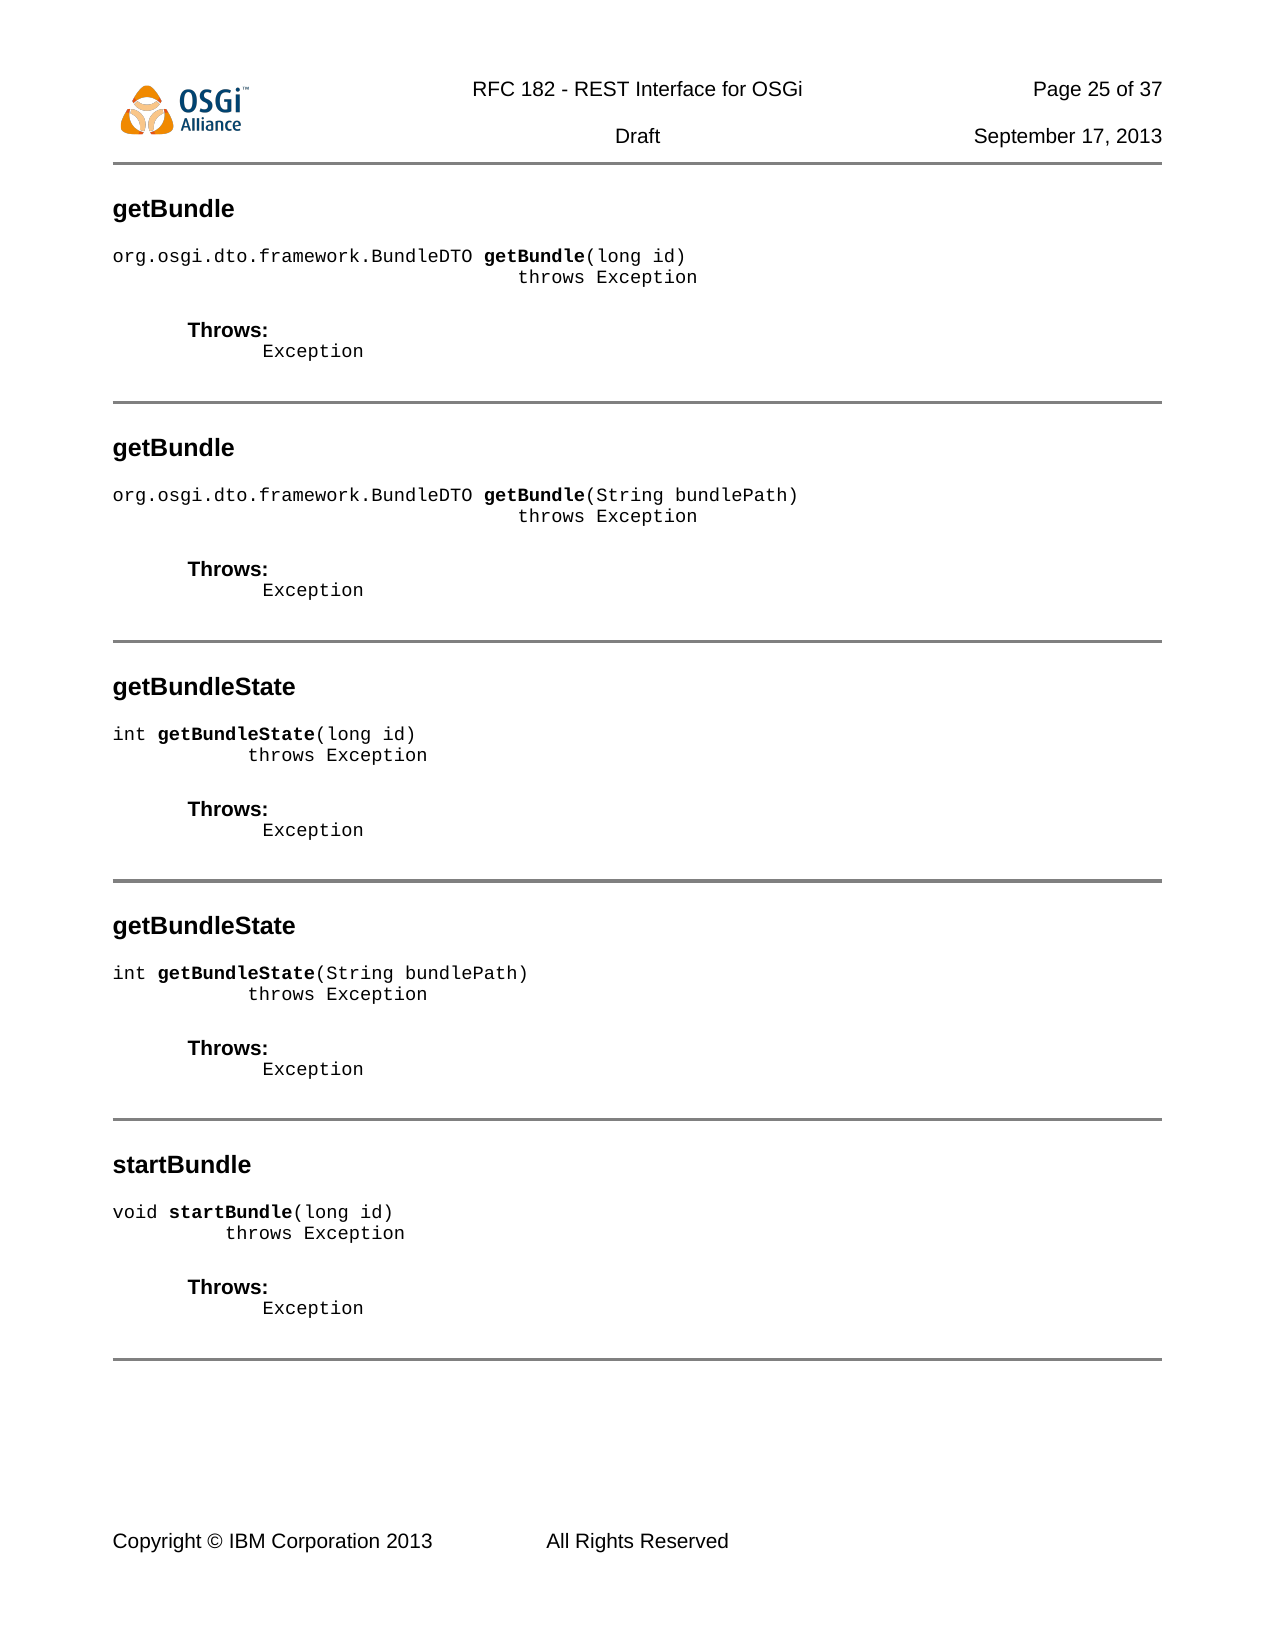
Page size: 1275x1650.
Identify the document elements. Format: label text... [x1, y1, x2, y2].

text Exception [262, 820, 1162, 842]
text Exception [262, 581, 1162, 602]
text int getBundleState(long id) throws Exception [112, 725, 1162, 767]
subtitle startBundle [112, 1150, 1162, 1179]
text Exception [262, 342, 1162, 363]
text Exception [262, 1298, 1162, 1320]
text int getBundleState(String bundlePath) throws Exception [112, 964, 1162, 1006]
subtitle getBundleState [112, 911, 1162, 939]
subtitle getBundle [112, 433, 1162, 461]
text Throws: [187, 318, 1162, 342]
text Exception [262, 1059, 1162, 1081]
text Throws: [187, 1035, 1162, 1059]
text Throws: [187, 557, 1162, 581]
text org.osgi.dto.framework.BundleDTO getBundle(long id) throws Exception [112, 247, 1162, 289]
text void startBundle(long id) throws Exception [112, 1203, 1162, 1245]
text Throws: [187, 1274, 1162, 1298]
text org.osgi.dto.framework.BundleDTO getBundle(String bundlePath) throws Exception [112, 486, 1162, 528]
subtitle getBundle [112, 194, 1162, 222]
subtitle getBundleState [112, 672, 1162, 701]
picture [113, 78, 257, 142]
text Throws: [187, 796, 1162, 820]
